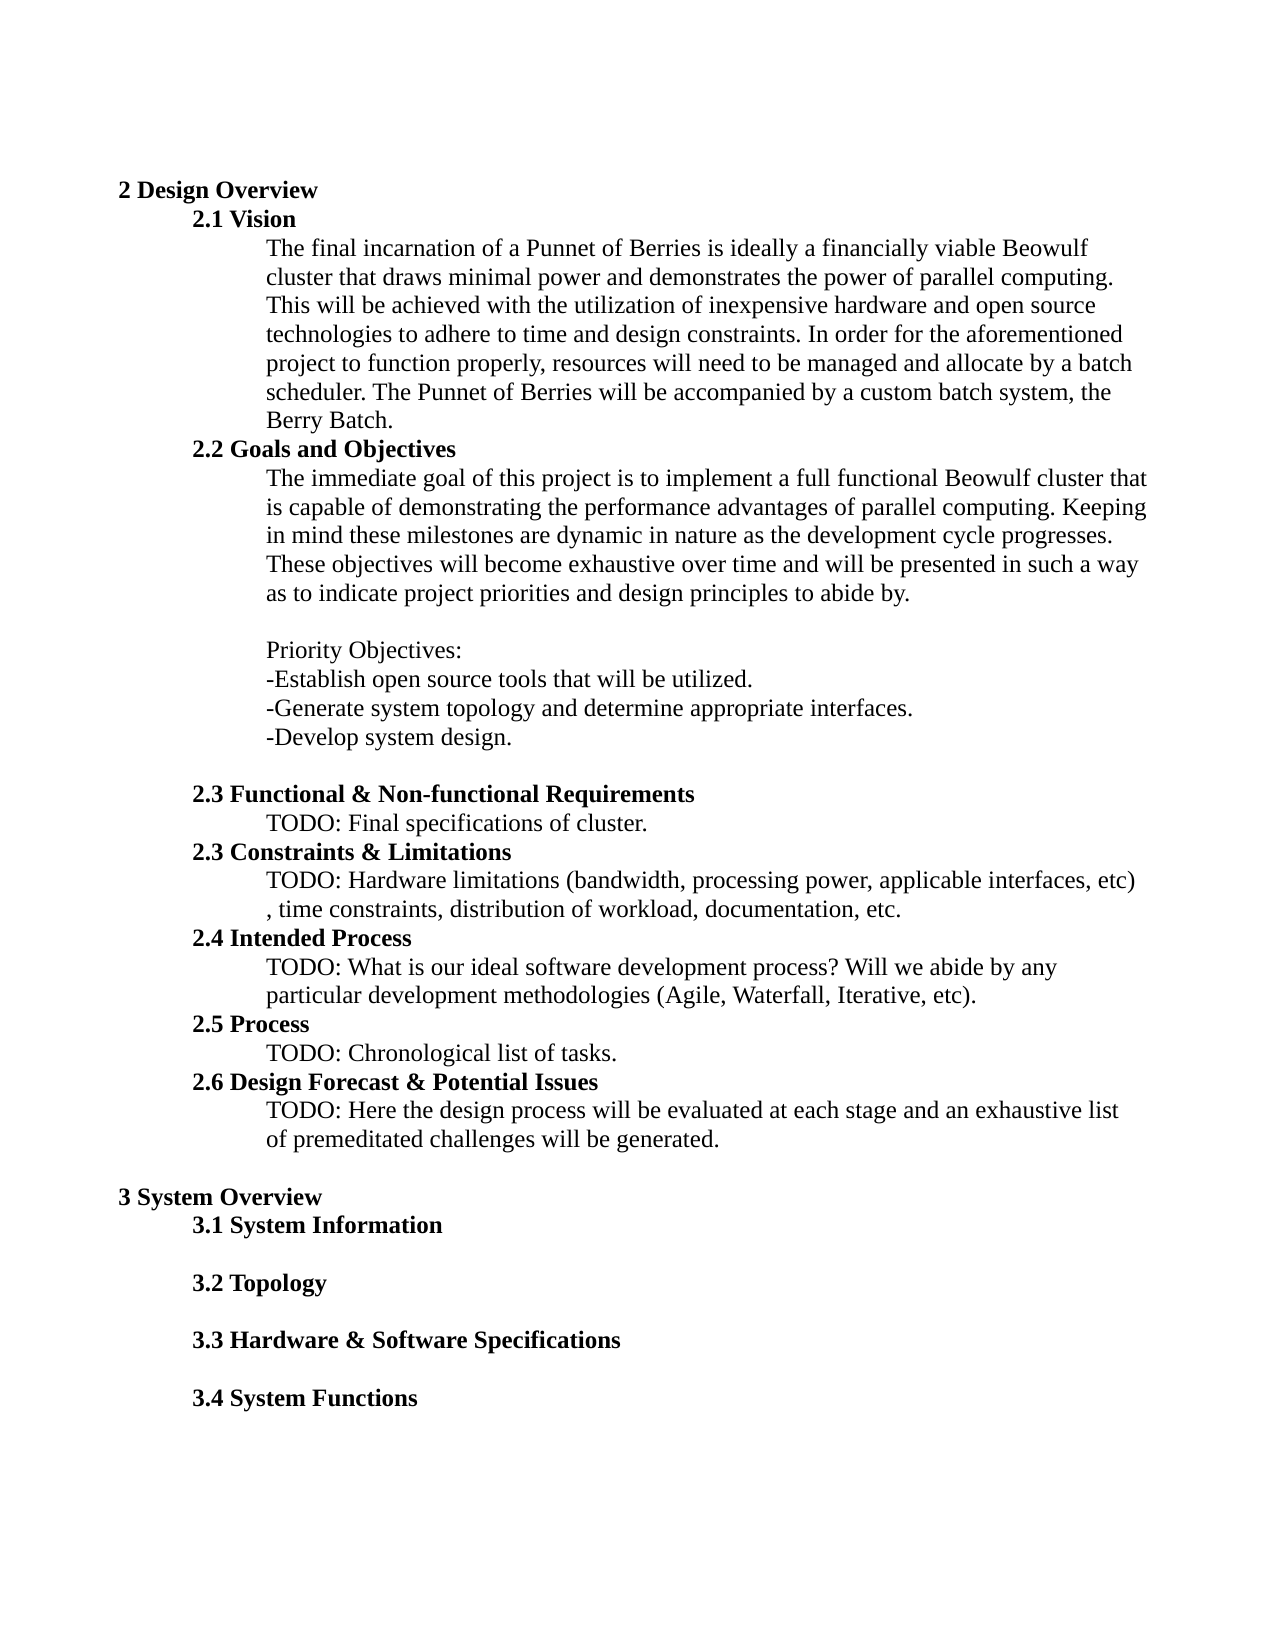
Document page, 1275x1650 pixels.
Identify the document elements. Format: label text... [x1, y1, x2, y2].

text TODO: Hardware limitations (bandwidth, processing power, applicable interfaces, etc) [118, 866, 1157, 894]
text Priority Objectives: [118, 636, 1157, 664]
text scheduler. The Punnet of Berries will be accompanied by a custom batch system, the Berry Batch. [118, 377, 1157, 434]
text -Generate system topology and determine appropriate interfaces. [118, 693, 1157, 722]
text , time constraints, distribution of workload, documentation, etc. [118, 894, 1157, 923]
text The final incarnation of a Punnet of Berries is ideally a financially viable Beowulf cluster that draws minimal power and demonstrates the power of parallel computing. [118, 233, 1157, 291]
text This will be achieved with the utilization of inexpensive hardware and open source technologies to adhere to time and design constraints. In order for the aforementioned [118, 291, 1157, 348]
text -Develop system design. [118, 722, 1157, 751]
text These objectives will become exhaustive over time and will be presented in such a way [118, 549, 1157, 578]
text is capable of demonstrating the performance advantages of parallel computing. Keeping [118, 492, 1157, 521]
text 3.4 System Functions [118, 1383, 1157, 1412]
text The immediate goal of this project is to implement a full functional Beowulf cluster that [118, 463, 1157, 492]
text 2.6 Design Forecast & Potential Issues [118, 1067, 1157, 1096]
text particular development methodologies (Agile, Waterfall, Iterative, etc). [118, 981, 1157, 1009]
text as to indicate project priorities and design principles to abide by. [118, 578, 1157, 607]
text 3.1 System Information [118, 1211, 1157, 1239]
text 3 System Overview [118, 1182, 1157, 1211]
text 2.5 Process [118, 1009, 1157, 1038]
text TODO: Chronological list of tasks. [118, 1038, 1157, 1067]
text project to function properly, resources will need to be managed and allocate by a batch [118, 348, 1157, 377]
text TODO: What is our ideal software development process? Will we abide by any [118, 952, 1157, 981]
text 3.2 Topology [118, 1268, 1157, 1297]
text 2.1 Vision [118, 204, 1157, 233]
text TODO: Here the design process will be evaluated at each stage and an exhaustive list [118, 1096, 1157, 1124]
text 3.3 Hardware & Software Specifications [118, 1326, 1157, 1354]
text -Establish open source tools that will be utilized. [118, 664, 1157, 693]
text 2.2 Goals and Objectives [118, 434, 1157, 463]
text TODO: Final specifications of cluster. [118, 808, 1157, 837]
text of premeditated challenges will be generated. [118, 1124, 1157, 1153]
text 2 Design Overview [118, 176, 1157, 204]
text 2.4 Intended Process [118, 923, 1157, 952]
text in mind these milestones are dynamic in nature as the development cycle progresses. [118, 521, 1157, 549]
text 2.3 Constraints & Limitations [118, 837, 1157, 866]
text 2.3 Functional & Non-functional Requirements [118, 779, 1157, 808]
